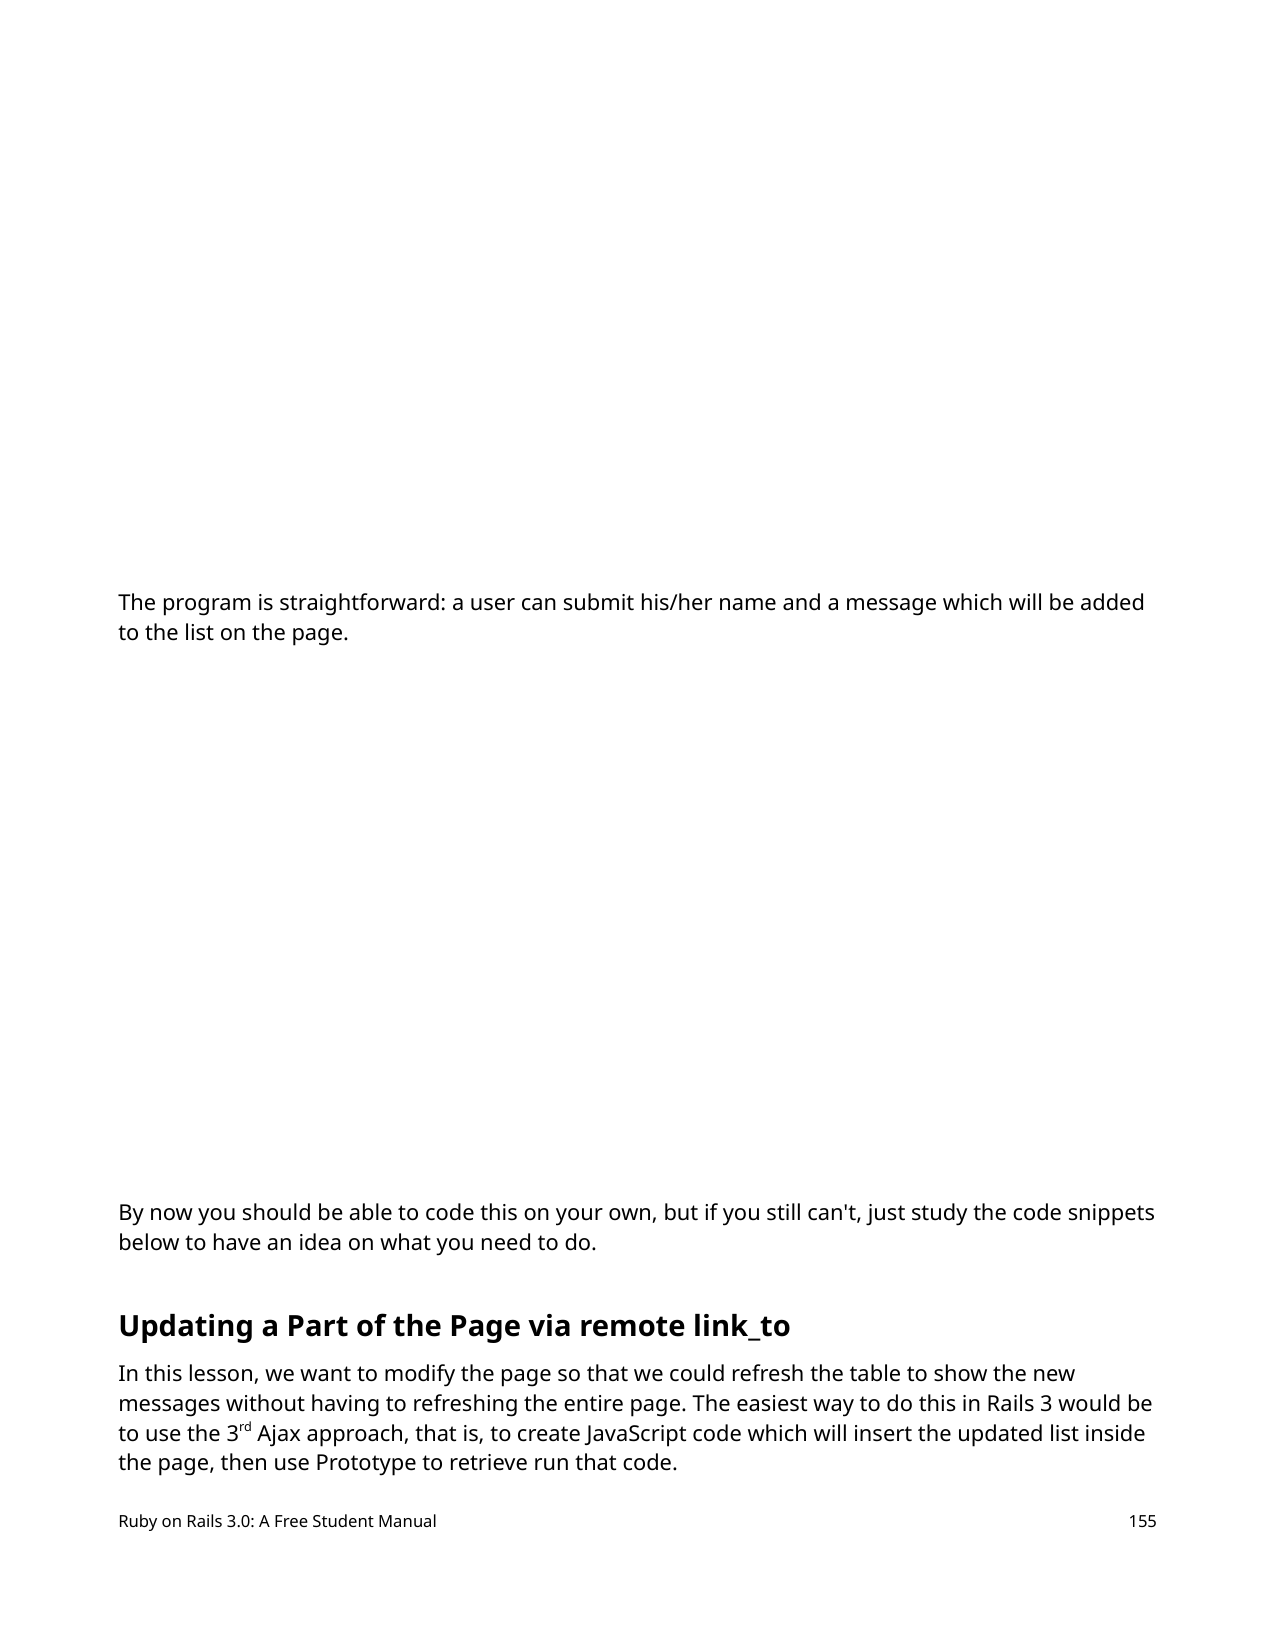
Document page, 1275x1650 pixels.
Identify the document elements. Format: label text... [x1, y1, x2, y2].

subtitle Updating a Part of the Page via remote link_to [118, 1306, 1157, 1345]
text In this lesson, we want to modify the page so that we could refresh the table to show the new messages without having to refreshing the entire page. The easiest way to do this in Rails 3 would be to use the 3rd Ajax approach, that is, to create JavaScript code which will insert the updated list inside the page, then use Prototype to retrieve run that code. [118, 1358, 1157, 1477]
text By now you should be able to code this on your own, but if you still can't, just study the code snippets below to have an idea on what you need to do. [118, 1197, 1157, 1257]
text The program is straightforward: a user can submit his/her name and a message which will be added to the list on the page. [118, 587, 1157, 647]
